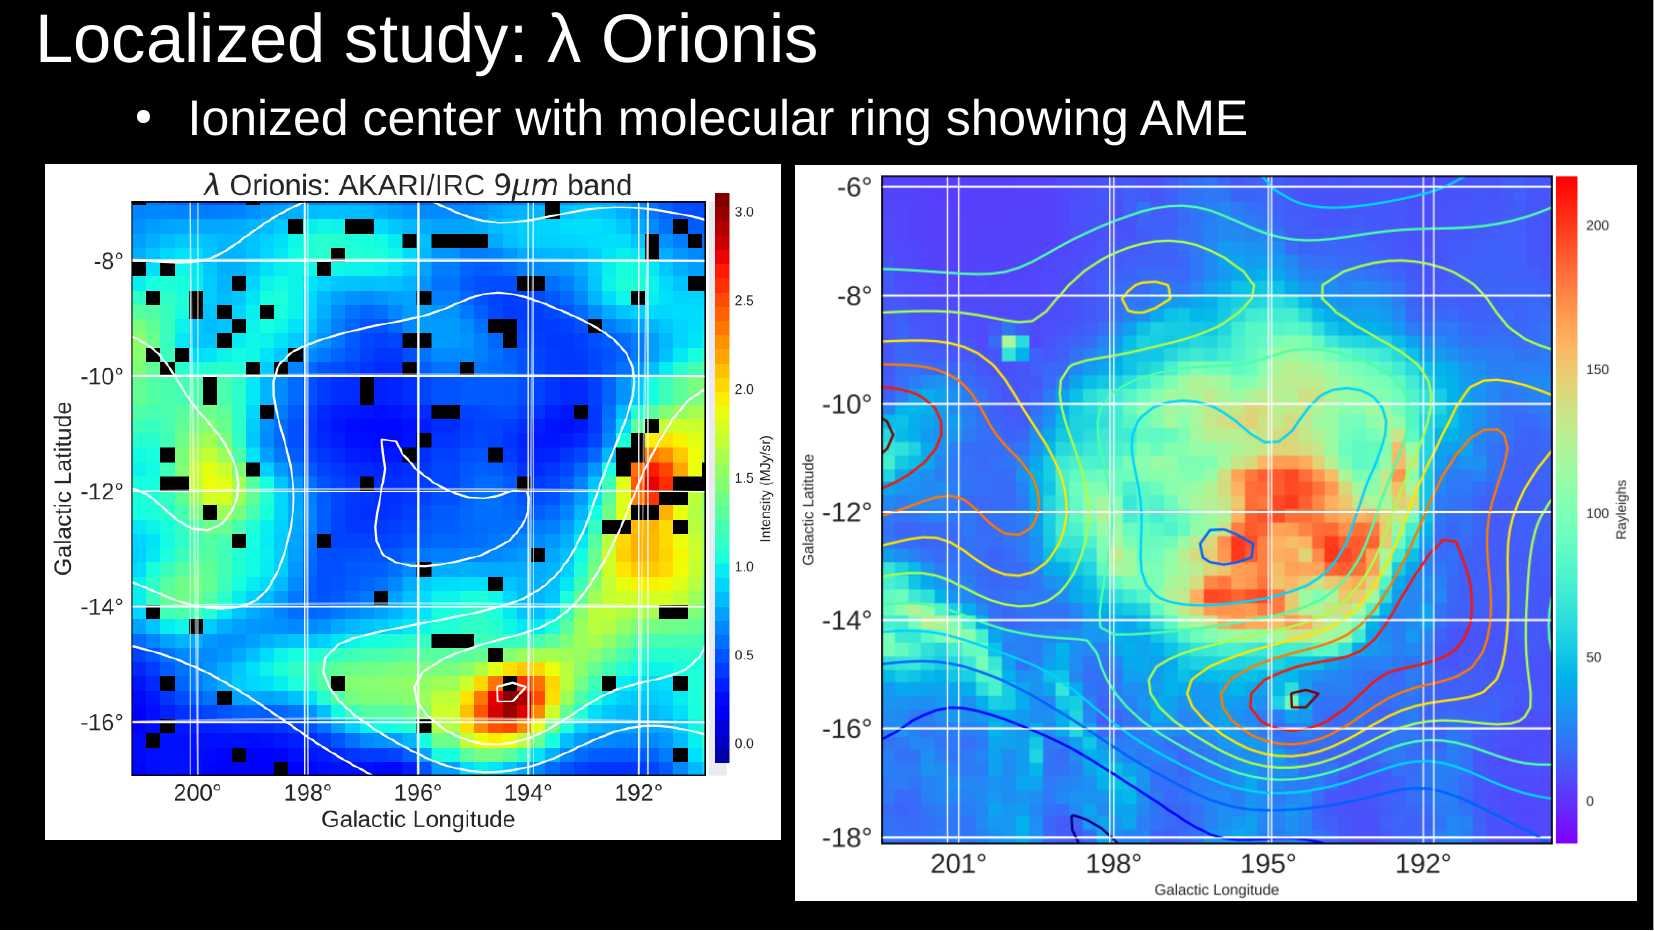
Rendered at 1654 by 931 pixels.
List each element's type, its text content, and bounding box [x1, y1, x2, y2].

picture [795, 165, 1637, 901]
list Ionized center with molecular ring showing AME [116, 90, 1606, 630]
title Localized study: λ Orionis [0, 0, 1654, 107]
picture [45, 164, 781, 841]
